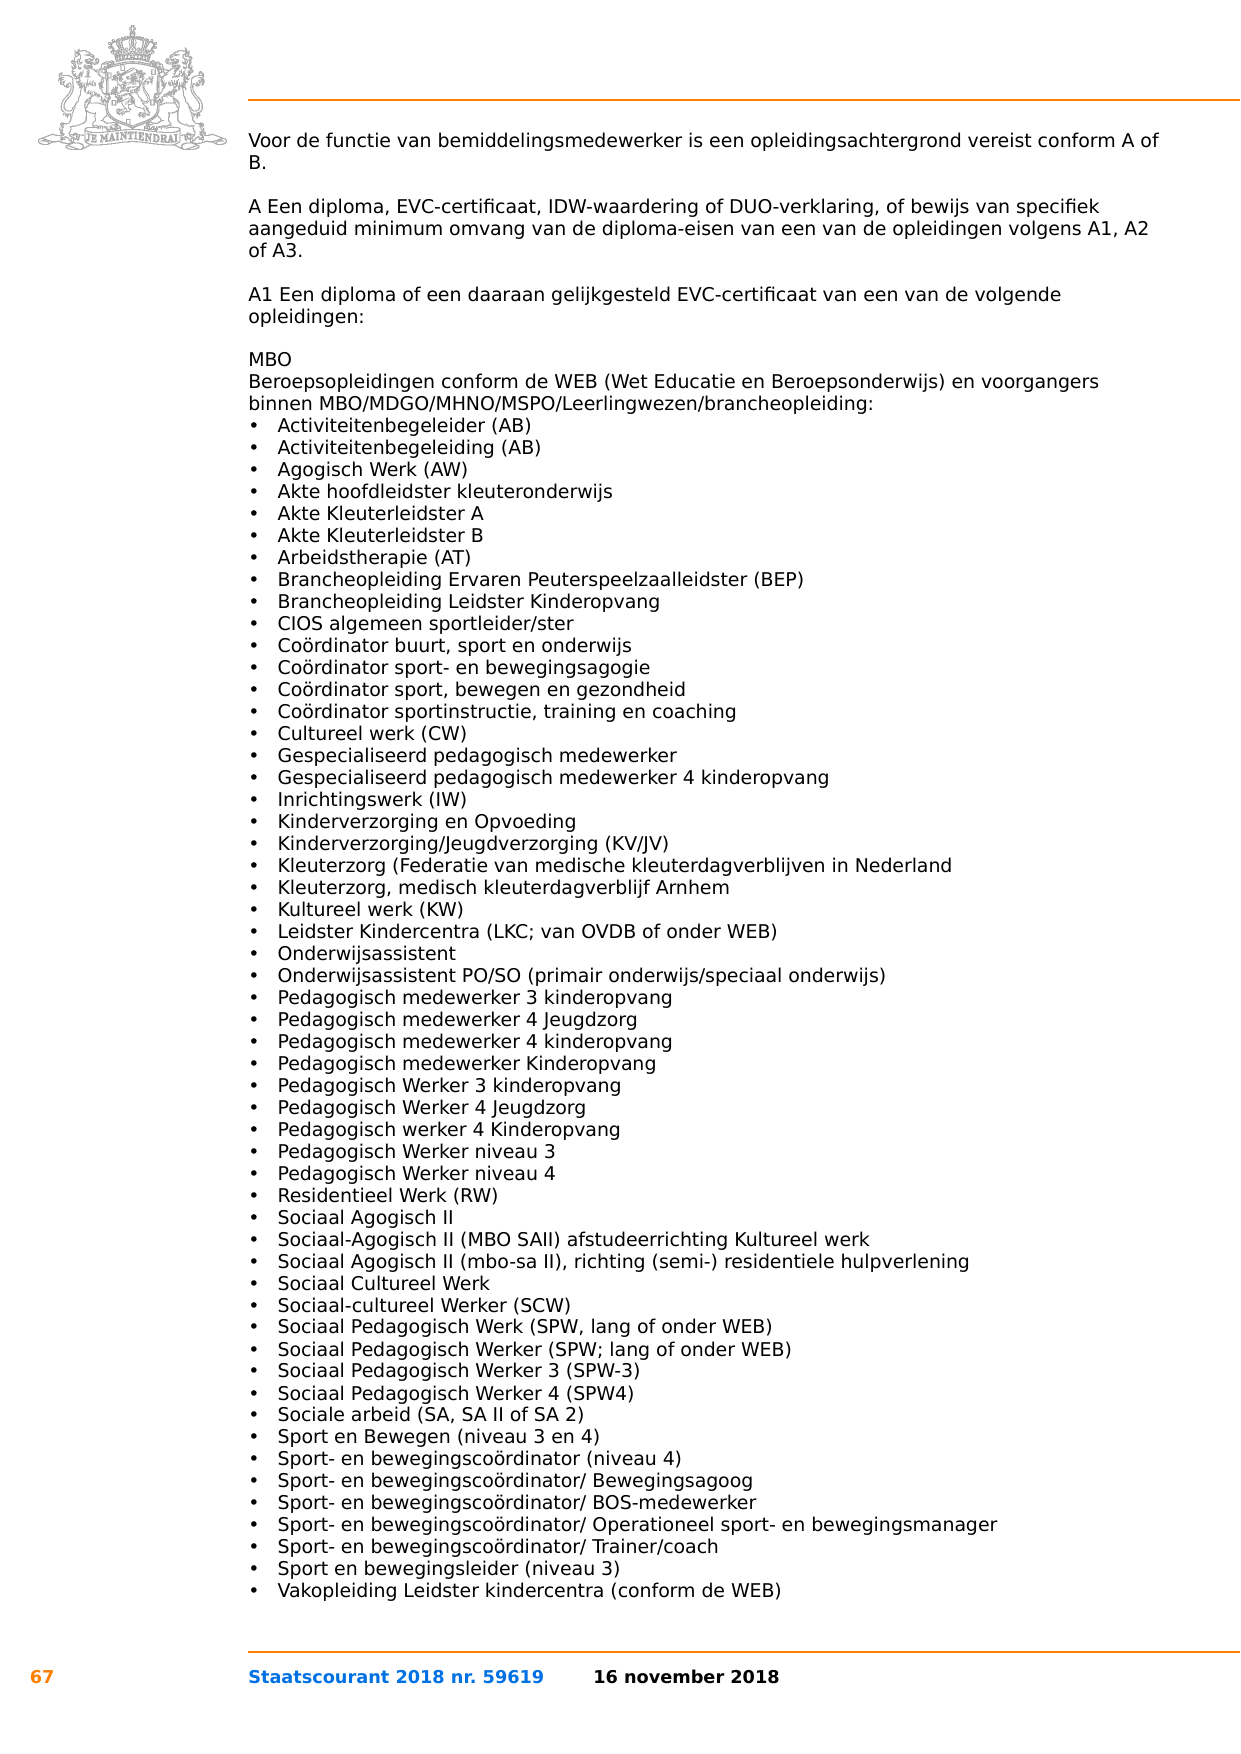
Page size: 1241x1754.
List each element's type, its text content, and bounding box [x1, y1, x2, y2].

text • Brancheopleiding Ervaren Peuterspeelzaalleidster (BEP) [248, 569, 1163, 591]
text • Kleuterzorg, medisch kleuterdagverblijf Arnhem [248, 877, 1163, 899]
text • Pedagogisch Werker niveau 4 [248, 1163, 1163, 1184]
text • Pedagogisch medewerker 4 kinderopvang [248, 1031, 1163, 1053]
text • Cultureel werk (CW) [248, 723, 1163, 745]
text • Akte Kleuterleidster A [248, 503, 1163, 525]
text • Kleuterzorg (Federatie van medische kleuterdagverblijven in Nederland [248, 855, 1163, 877]
text • CIOS algemeen sportleider/ster [248, 613, 1163, 635]
text • Agogisch Werk (AW) [248, 459, 1163, 481]
text • Coördinator sport- en bewegingsagogie [248, 657, 1163, 679]
text • Pedagogisch medewerker 3 kinderopvang [248, 987, 1163, 1009]
text • Sport en Bewegen (niveau 3 en 4) [248, 1426, 1163, 1448]
text • Pedagogisch werker 4 Kinderopvang [248, 1119, 1163, 1141]
text • Activiteitenbegeleiding (AB) [248, 437, 1163, 459]
text • Leidster Kindercentra (LKC; van OVDB of onder WEB) [248, 921, 1163, 943]
text • Sociaal Pedagogisch Werker 4 (SPW4) [248, 1382, 1163, 1404]
text • Kinderverzorging/Jeugdverzorging (KV/JV) [248, 833, 1163, 855]
text • Sport- en bewegingscoördinator/ BOS-medewerker [248, 1492, 1163, 1514]
text • Sport- en bewegingscoördinator (niveau 4) [248, 1448, 1163, 1470]
text • Brancheopleiding Leidster Kinderopvang [248, 591, 1163, 613]
text • Kultureel werk (KW) [248, 899, 1163, 921]
text A1 Een diploma of een daaraan gelijkgesteld EVC-certificaat van een van de volgende opleidingen: [248, 283, 1163, 327]
text • Sociaal Pedagogisch Werker 3 (SPW-3) [248, 1360, 1163, 1382]
text • Sociaal Agogisch II [248, 1207, 1163, 1228]
text • Pedagogisch Werker niveau 3 [248, 1141, 1163, 1163]
text • Sociale arbeid (SA, SA II of SA 2) [248, 1404, 1163, 1426]
text • Sociaal-Agogisch II (MBO SAII) afstudeerrichting Kultureel werk [248, 1228, 1163, 1251]
text • Akte Kleuterleidster B [248, 525, 1163, 547]
text • Gespecialiseerd pedagogisch medewerker [248, 745, 1163, 767]
text • Arbeidstherapie (AT) [248, 547, 1163, 569]
text • Sport- en bewegingscoördinator/ Trainer/coach [248, 1536, 1163, 1558]
text • Onderwijsassistent [248, 943, 1163, 965]
text • Sociaal-cultureel Werker (SCW) [248, 1294, 1163, 1316]
text • Gespecialiseerd pedagogisch medewerker 4 kinderopvang [248, 767, 1163, 789]
text • Sociaal Agogisch II (mbo-sa II), richting (semi-) residentiele hulpverlening [248, 1251, 1163, 1272]
text • Coördinator sportinstructie, training en coaching [248, 701, 1163, 723]
text • Pedagogisch medewerker Kinderopvang [248, 1053, 1163, 1075]
text Beroepsopleidingen conform de WEB (Wet Educatie en Beroepsonderwijs) en voorgangers binnen MBO/MDGO/MHNO/MSPO/Leerlingwezen/brancheopleiding: [248, 371, 1163, 415]
text • Activiteitenbegeleider (AB) [248, 415, 1163, 437]
text A Een diploma, EVC-certificaat, IDW-waardering of DUO-verklaring, of bewijs van specifiek aangeduid minimum omvang van de diploma-eisen van een van de opleidingen volgens A1, A2 of A3. [248, 196, 1163, 262]
text MBO [248, 349, 1163, 371]
text Voor de functie van bemiddelingsmedewerker is een opleidingsachtergrond vereist conform A of B. [248, 130, 1163, 174]
text • Akte hoofdleidster kleuteronderwijs [248, 481, 1163, 503]
text • Pedagogisch Werker 3 kinderopvang [248, 1075, 1163, 1097]
text • Sociaal Pedagogisch Werk (SPW, lang of onder WEB) [248, 1316, 1163, 1338]
text • Sport en bewegingsleider (niveau 3) [248, 1558, 1163, 1580]
text • Residentieel Werk (RW) [248, 1184, 1163, 1207]
text • Pedagogisch Werker 4 Jeugdzorg [248, 1097, 1163, 1119]
text • Sport- en bewegingscoördinator/ Operationeel sport- en bewegingsmanager [248, 1514, 1163, 1536]
text • Sociaal Pedagogisch Werker (SPW; lang of onder WEB) [248, 1338, 1163, 1360]
text • Vakopleiding Leidster kindercentra (conform de WEB) [248, 1580, 1163, 1602]
text • Sport- en bewegingscoördinator/ Bewegingsagoog [248, 1470, 1163, 1492]
text • Sociaal Cultureel Werk [248, 1272, 1163, 1294]
text • Pedagogisch medewerker 4 Jeugdzorg [248, 1009, 1163, 1031]
text • Onderwijsassistent PO/SO (primair onderwijs/speciaal onderwijs) [248, 965, 1163, 987]
picture [38, 25, 227, 150]
text • Coördinator sport, bewegen en gezondheid [248, 679, 1163, 701]
text • Inrichtingswerk (IW) [248, 789, 1163, 811]
text • Coördinator buurt, sport en onderwijs [248, 635, 1163, 657]
text • Kinderverzorging en Opvoeding [248, 811, 1163, 833]
